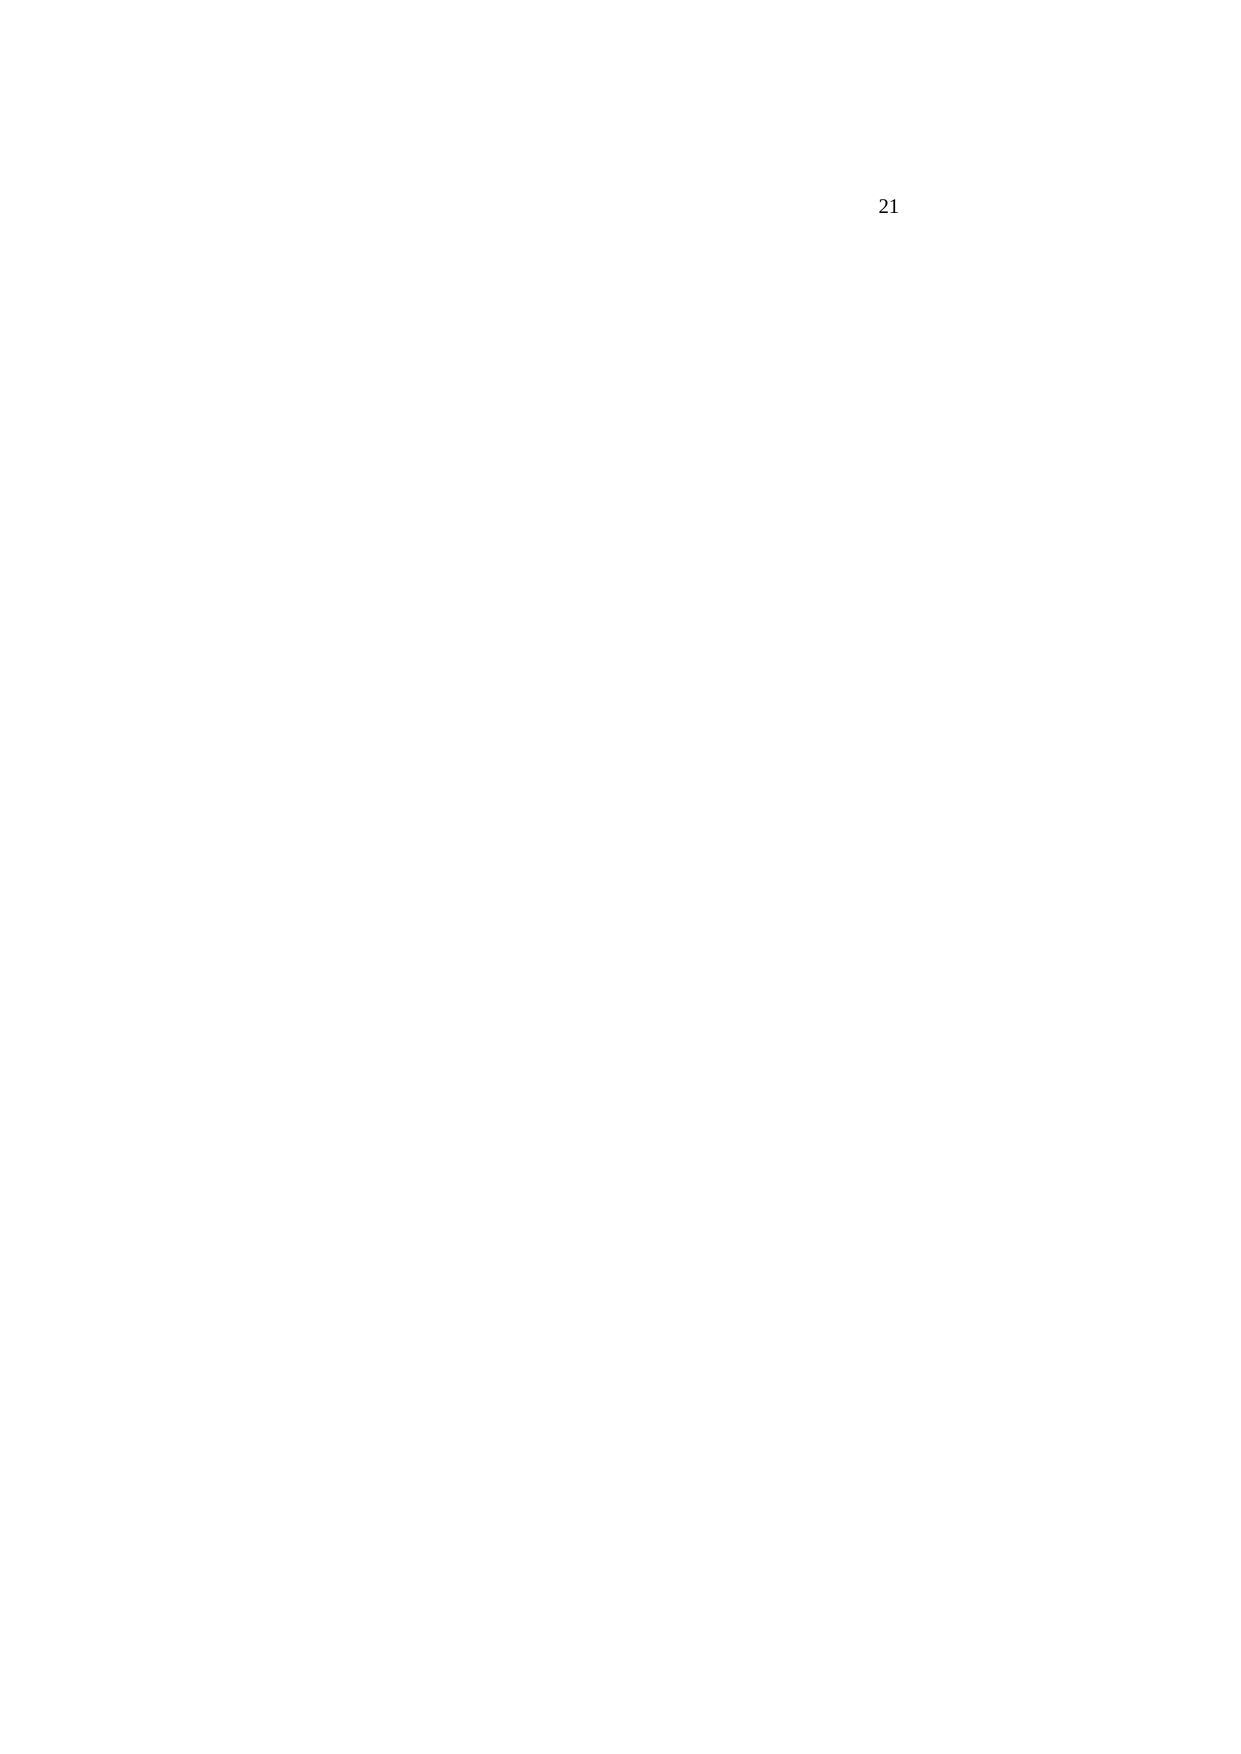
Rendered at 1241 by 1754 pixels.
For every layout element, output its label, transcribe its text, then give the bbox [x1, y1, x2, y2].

text 21 [227, 194, 899, 218]
